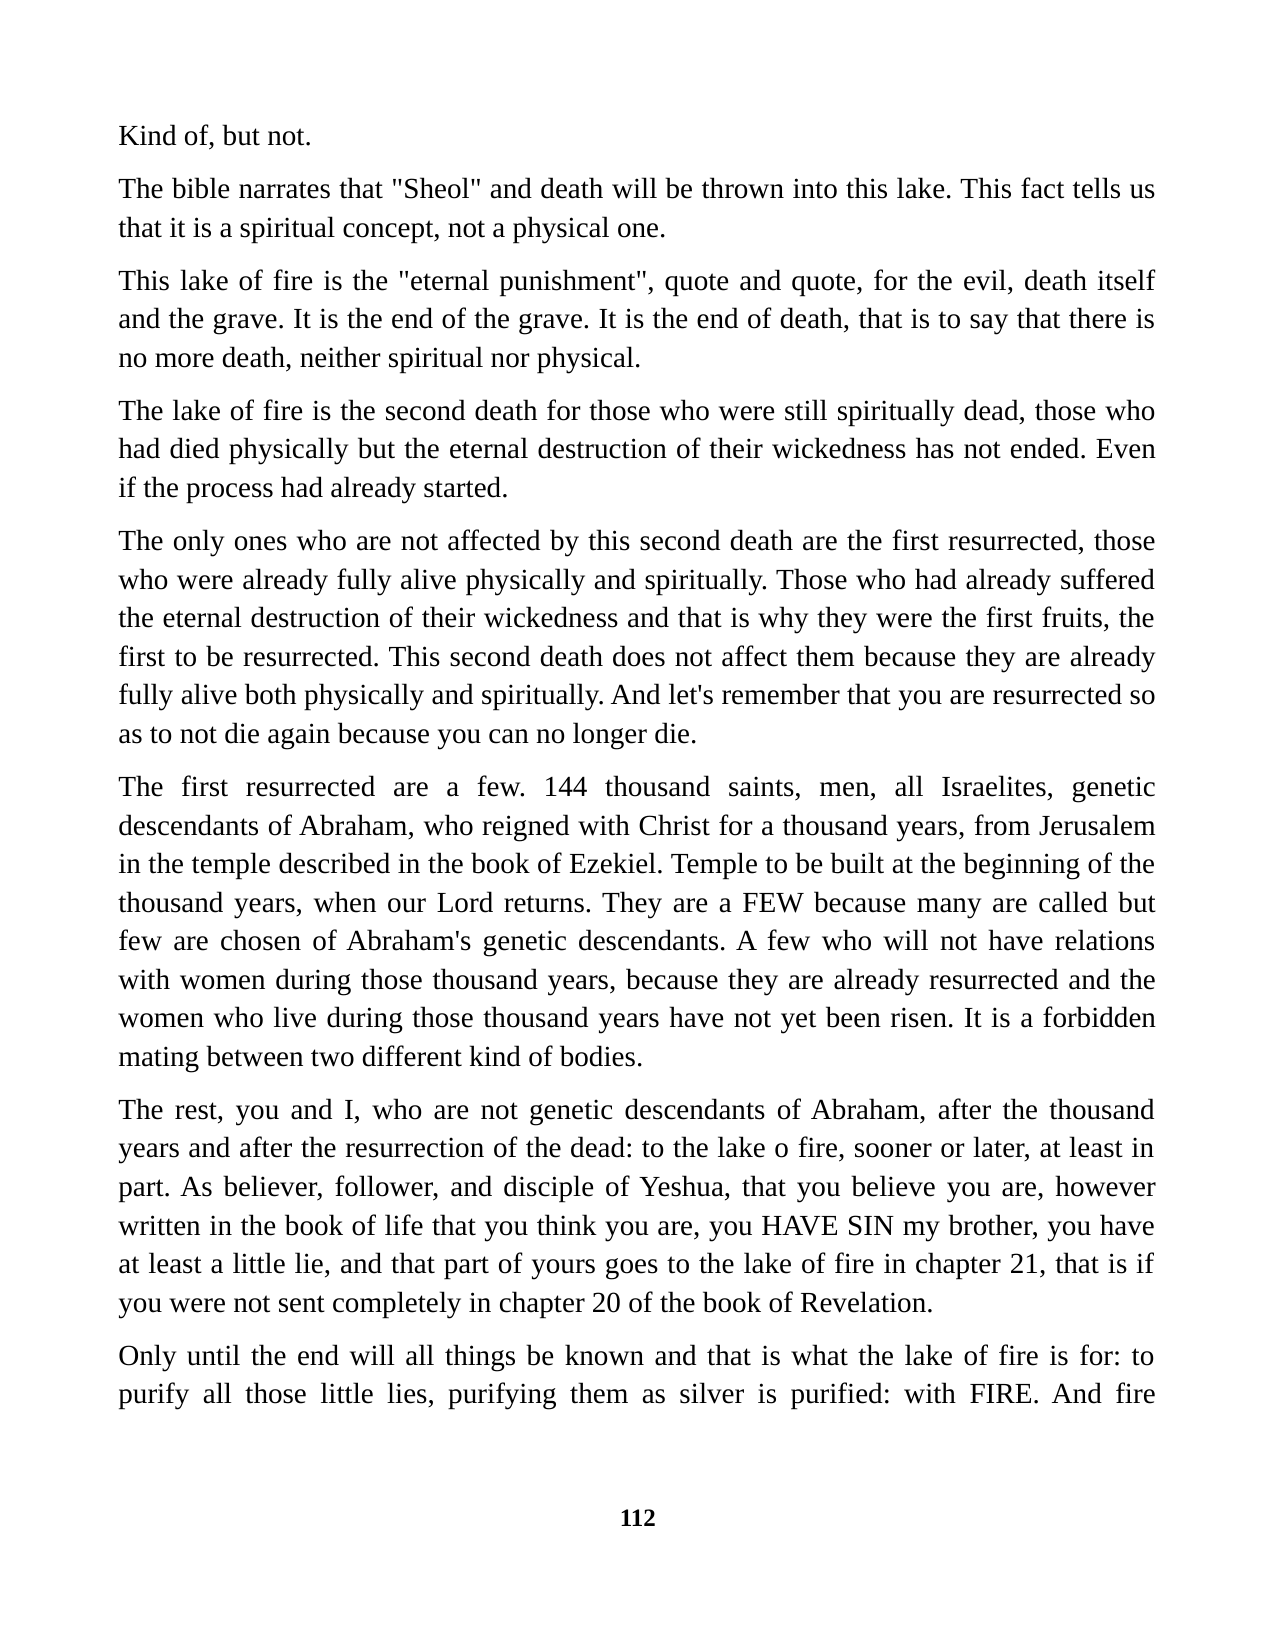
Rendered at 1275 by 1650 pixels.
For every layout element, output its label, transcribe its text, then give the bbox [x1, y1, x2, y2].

text Only until the end will all things be known and that is what the lake of fire is for: to purify all those little lies, purifying them as silver is purified: with FIRE. And fire [118, 1338, 1157, 1410]
text This lake of fire is the "eternal punishment", quote and quote, for the evil, death itself and the grave. It is the end of the grave. It is the end of death, that is to say that there is no more death, neither spiritual nor physical. [118, 263, 1157, 373]
text The only ones who are not affected by this second death are the first resurrected, those who were already fully alive physically and spiritually. Those who had already suffered the eternal destruction of their wickedness and that is why they were the first fruits, the first to be resurrected. This second death does not affect them because they are already fully alive both physically and spiritually. And let's remember that you are resurrected so as to not die again because you can no longer die. [118, 523, 1157, 749]
text The first resurrected are a few. 144 thousand saints, men, all Israelites, genetic descendants of Abraham, who reigned with Christ for a thousand years, from Jerusalem in the temple described in the book of Ezekiel. Temple to be built at the beginning of the thousand years, when our Lord returns. They are a FEW because many are called but few are chosen of Abraham's genetic descendants. A few who will not have relations with women during those thousand years, because they are already resurrected and the women who live during those thousand years have not yet been risen. It is a forbidden mating between two different kind of bodies. [118, 769, 1157, 1072]
text Kind of, but not. [118, 118, 1157, 152]
text The lake of fire is the second death for those who were still spiritually dead, those who had died physically but the eternal destruction of their wickedness has not ended. Even if the process had already started. [118, 393, 1157, 504]
text The bible narrates that "Sheol" and death will be thrown into this lake. This fact tells us that it is a spiritual concept, not a physical one. [118, 171, 1157, 243]
text The rest, you and I, who are not genetic descendants of Abraham, after the thousand years and after the resurrection of the dead: to the lake o fire, sooner or later, at least in part. As believer, follower, and disciple of Yeshua, that you believe you are, however written in the book of life that you think you are, you HAVE SIN my brother, you have at least a little lie, and that part of yours goes to the lake of fire in chapter 21, that is if you were not sent completely in chapter 20 of the book of Revelation. [118, 1092, 1157, 1318]
